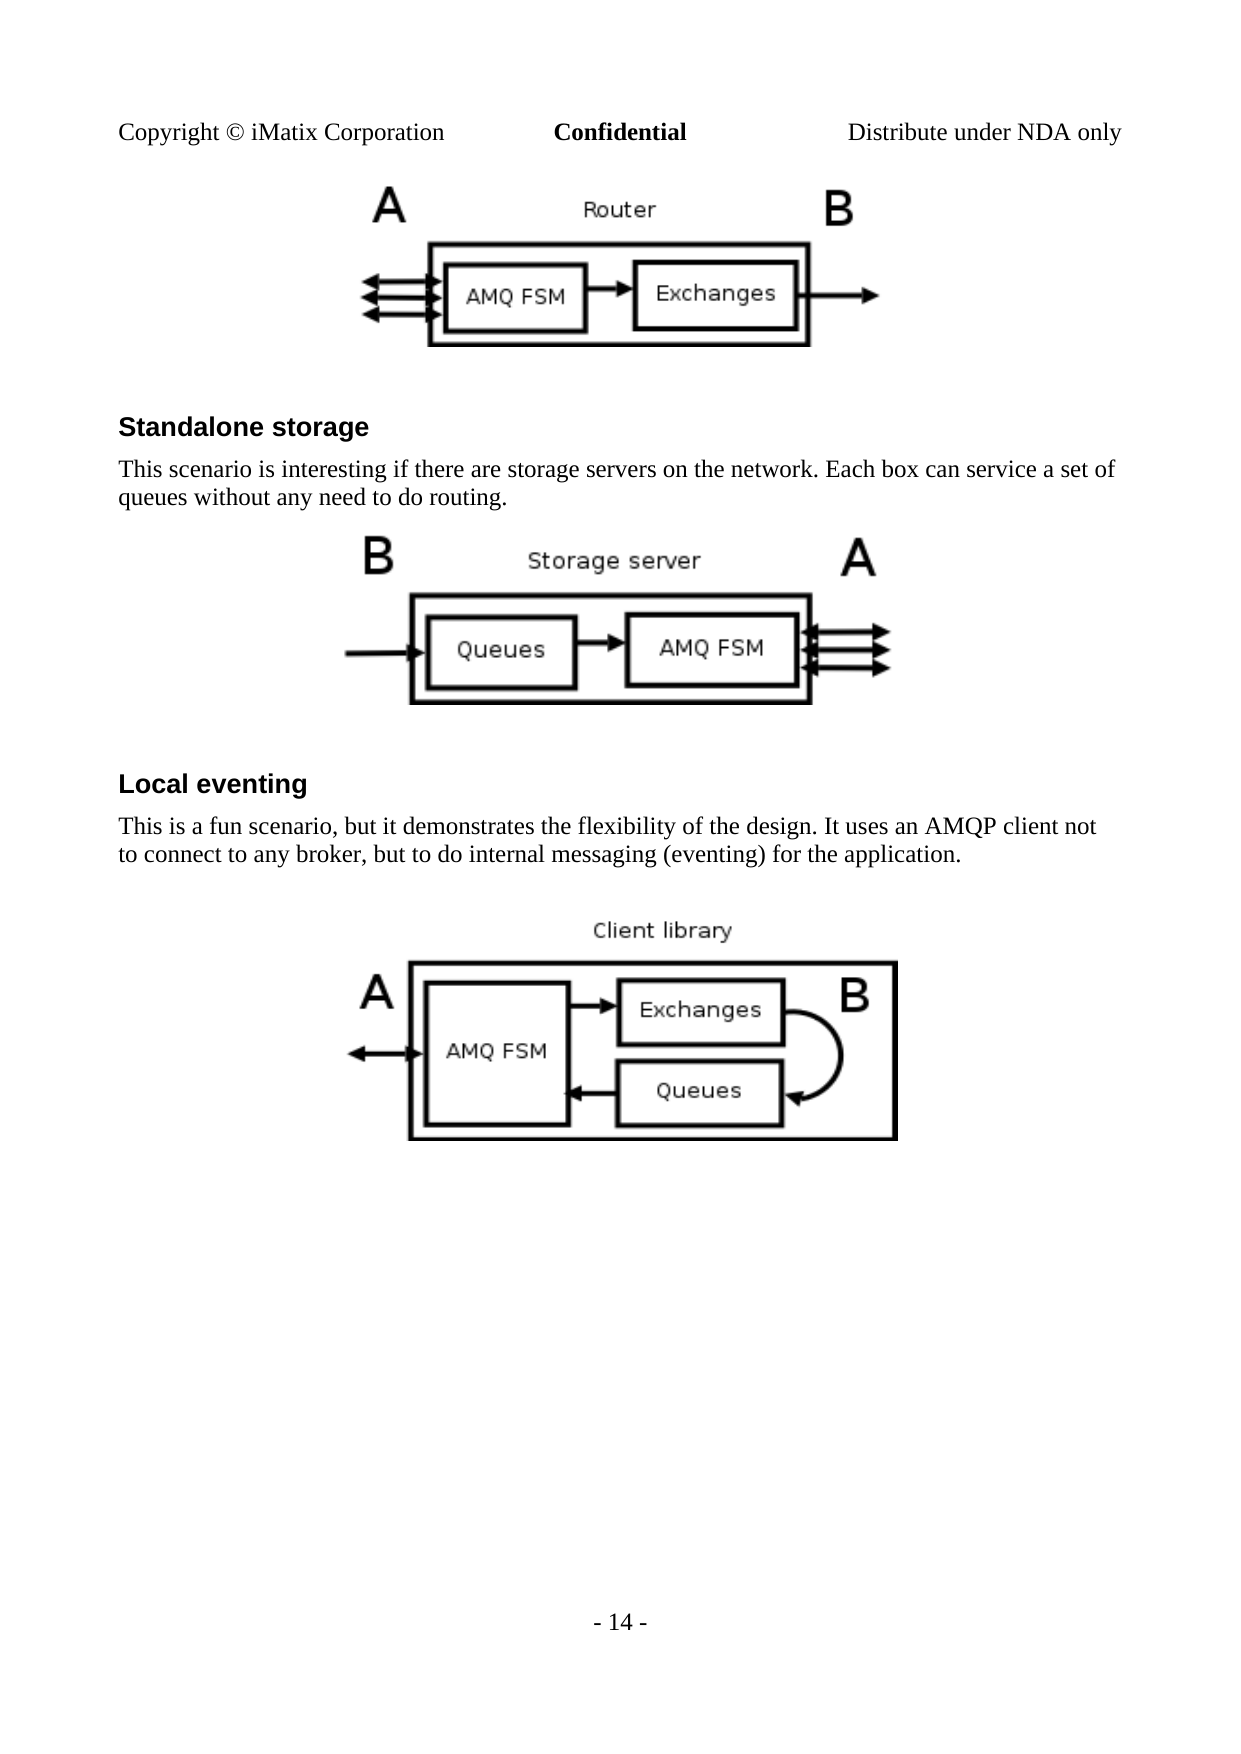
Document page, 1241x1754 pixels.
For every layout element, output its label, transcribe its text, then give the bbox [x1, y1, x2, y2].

text This is a fun scenario, but it demonstrates the flexibility of the design. It uses an AMQP client not to connect to any broker, but to do internal messaging (eventing) for the application. [118, 812, 1122, 868]
subtitle Local eventing [118, 769, 1122, 800]
picture [342, 920, 898, 1141]
picture [343, 523, 897, 705]
picture [355, 175, 885, 347]
subtitle Standalone storage [118, 412, 1122, 443]
text This scenario is interesting if there are storage servers on the network. Each box can service a set of queues without any need to do routing. [118, 455, 1122, 511]
